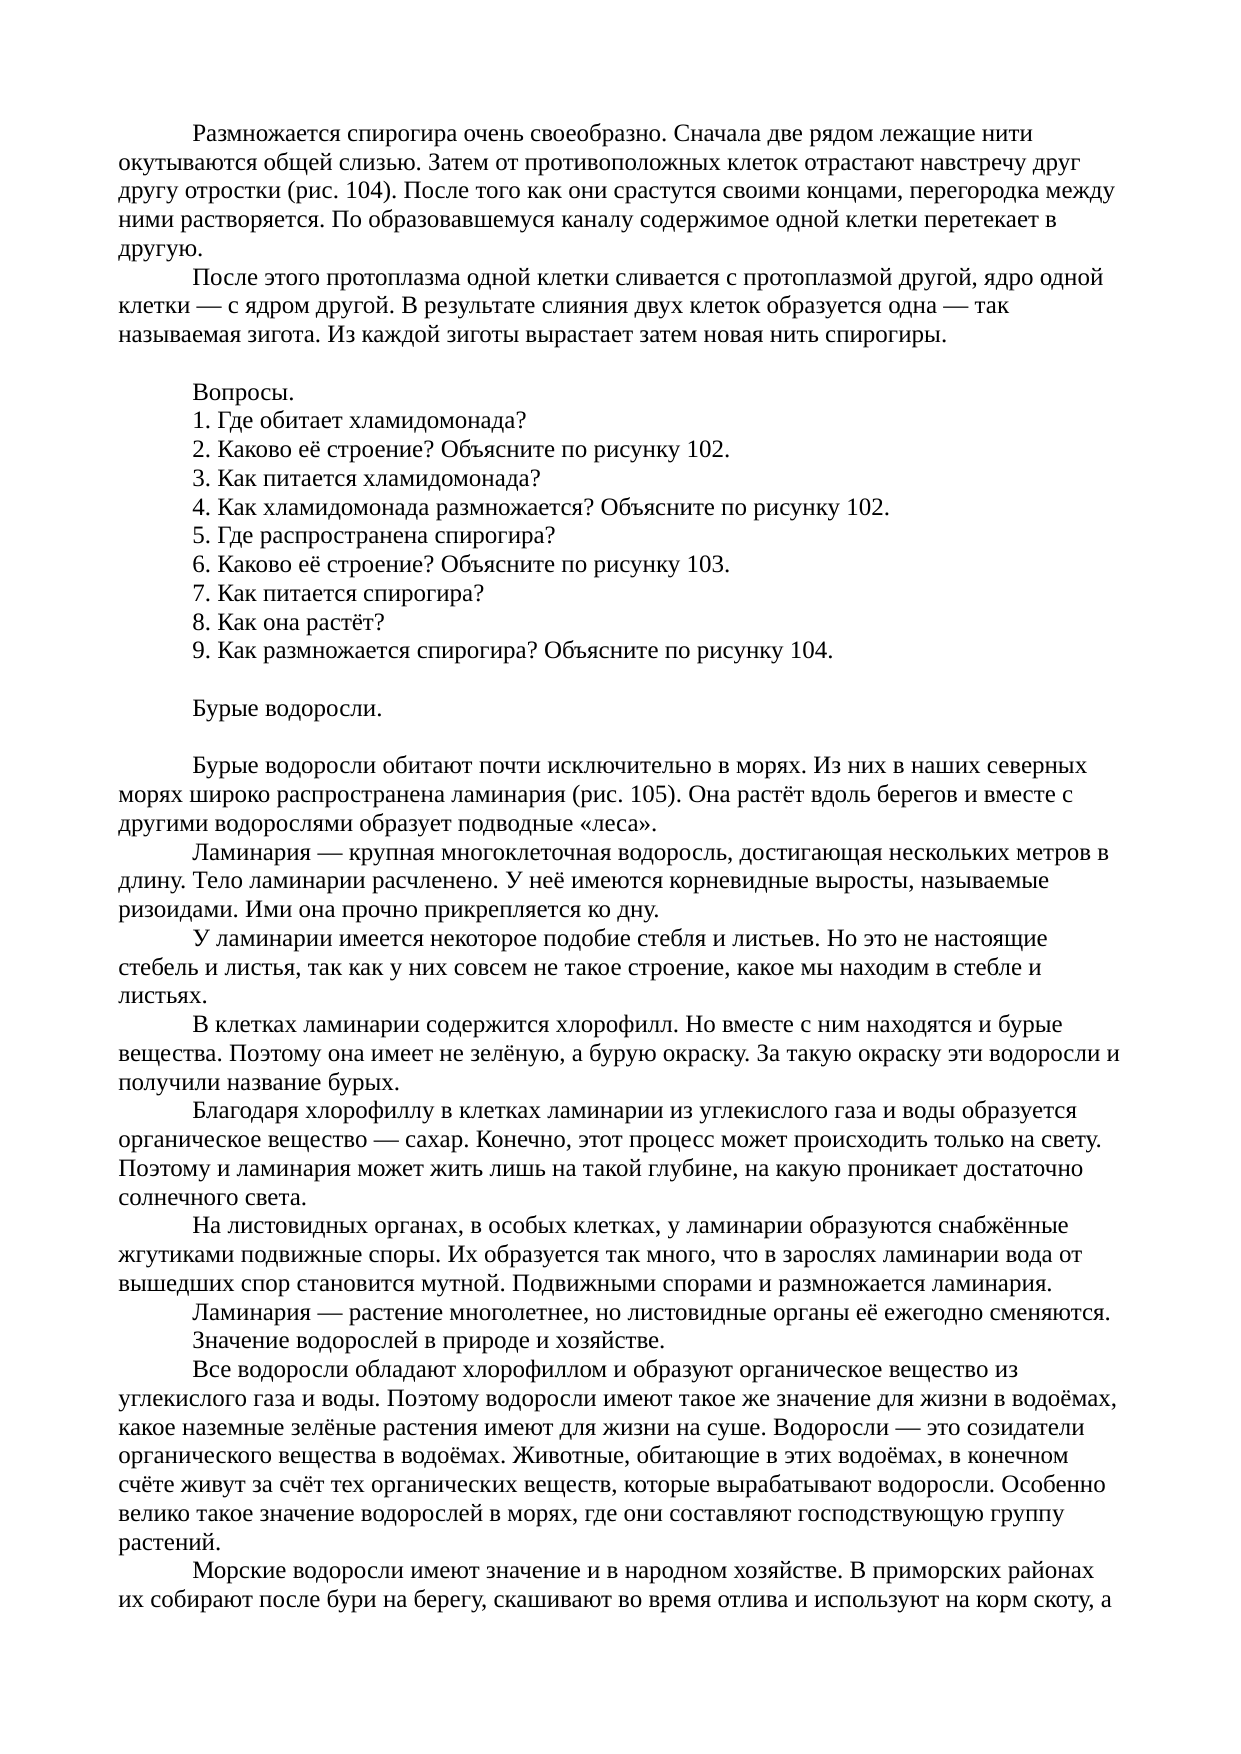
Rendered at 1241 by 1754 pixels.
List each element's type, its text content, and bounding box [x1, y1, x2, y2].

text Бурые водоросли обитают почти исключительно в морях. Из них в наших северных морях широко распространена ламинария (рис. 105). Она растёт вдоль берегов и вместе с другими водорослями образует подводные «леса». [118, 751, 1122, 837]
text 9. Как размножается спирогира? Объясните по рисунку 104. [118, 636, 1122, 664]
text На листовидных органах, в особых клетках, у ламинарии образуются снабжённые жгутиками подвижные споры. Их образуется так много, что в зарослях ламинарии вода от вышедших спор становится мутной. Подвижными спорами и размножается ламинария. [118, 1211, 1122, 1297]
text Ламинария — крупная многоклеточная водоросль, достигающая нескольких метров в длину. Тело ламинарии расчленено. У неё имеются корневидные выросты, называемые ризоидами. Ими она прочно прикрепляется ко дну. [118, 837, 1122, 923]
text Морские водоросли имеют значение и в народном хозяйстве. В приморских районах их собирают после бури на берегу, скашивают во время отлива и используют на корм скоту, а [118, 1556, 1122, 1613]
text Значение водорослей в природе и хозяйстве. [118, 1326, 1122, 1354]
text Бурые водоросли. [118, 693, 1122, 722]
text Благодаря хлорофиллу в клетках ламинарии из углекислого газа и воды образуется органическое вещество — сахар. Конечно, этот процесс может происходить только на свету. Поэтому и ламинария может жить лишь на такой глубине, на какую проникает достаточно солнечного света. [118, 1096, 1122, 1211]
text 1. Где обитает хламидомонада? [118, 406, 1122, 434]
text 2. Каково её строение? Объясните по рисунку 102. [118, 434, 1122, 463]
text После этого протоплазма одной клетки сливается с протоплазмой другой, ядро одной клетки — с ядром другой. В результате слияния двух клеток образуется одна — так называемая зигота. Из каждой зиготы вырастает затем новая нить спирогиры. [118, 262, 1122, 348]
text Все водоросли обладают хлорофиллом и образуют органическое вещество из углекислого газа и воды. Поэтому водоросли имеют такое же значение для жизни в водоёмах, какое наземные зелёные растения имеют для жизни на суше. Водоросли — это созидатели органического вещества в водоёмах. Животные, обитающие в этих водоёмах, в конечном счёте живут за счёт тех органических веществ, которые вырабатывают водоросли. Особенно велико такое значение водорослей в морях, где они составляют господствующую группу растений. [118, 1354, 1122, 1556]
text 3. Как питается хламидомонада? [118, 463, 1122, 492]
text 8. Как она растёт? [118, 607, 1122, 636]
text 6. Каково её строение? Объясните по рисунку 103. [118, 549, 1122, 578]
text 7. Как питается спирогира? [118, 578, 1122, 607]
text 4. Как хламидомонада размножается? Объясните по рисунку 102. [118, 492, 1122, 521]
text У ламинарии имеется некоторое подобие стебля и листьев. Но это не настоящие стебель и листья, так как у них совсем не такое строение, какое мы находим в стебле и листьях. [118, 923, 1122, 1009]
text 5. Где распространена спирогира? [118, 521, 1122, 549]
text В клетках ламинарии содержится хлорофилл. Но вместе с ним находятся и бурые вещества. Поэтому она имеет не зелёную, а бурую окраску. За такую окраску эти водоросли и получили название бурых. [118, 1009, 1122, 1096]
text Ламинария — растение многолетнее, но листовидные органы её ежегодно сменяются. [118, 1297, 1122, 1326]
text Размножается спирогира очень своеобразно. Сначала две рядом лежащие нити окутываются общей слизью. Затем от противоположных клеток отрастают навстречу друг другу отростки (рис. 104). После того как они срастутся своими концами, перегородка между ними растворяется. По образовавшемуся каналу содержимое одной клетки перетекает в другую. [118, 118, 1122, 262]
text Вопросы. [118, 377, 1122, 406]
